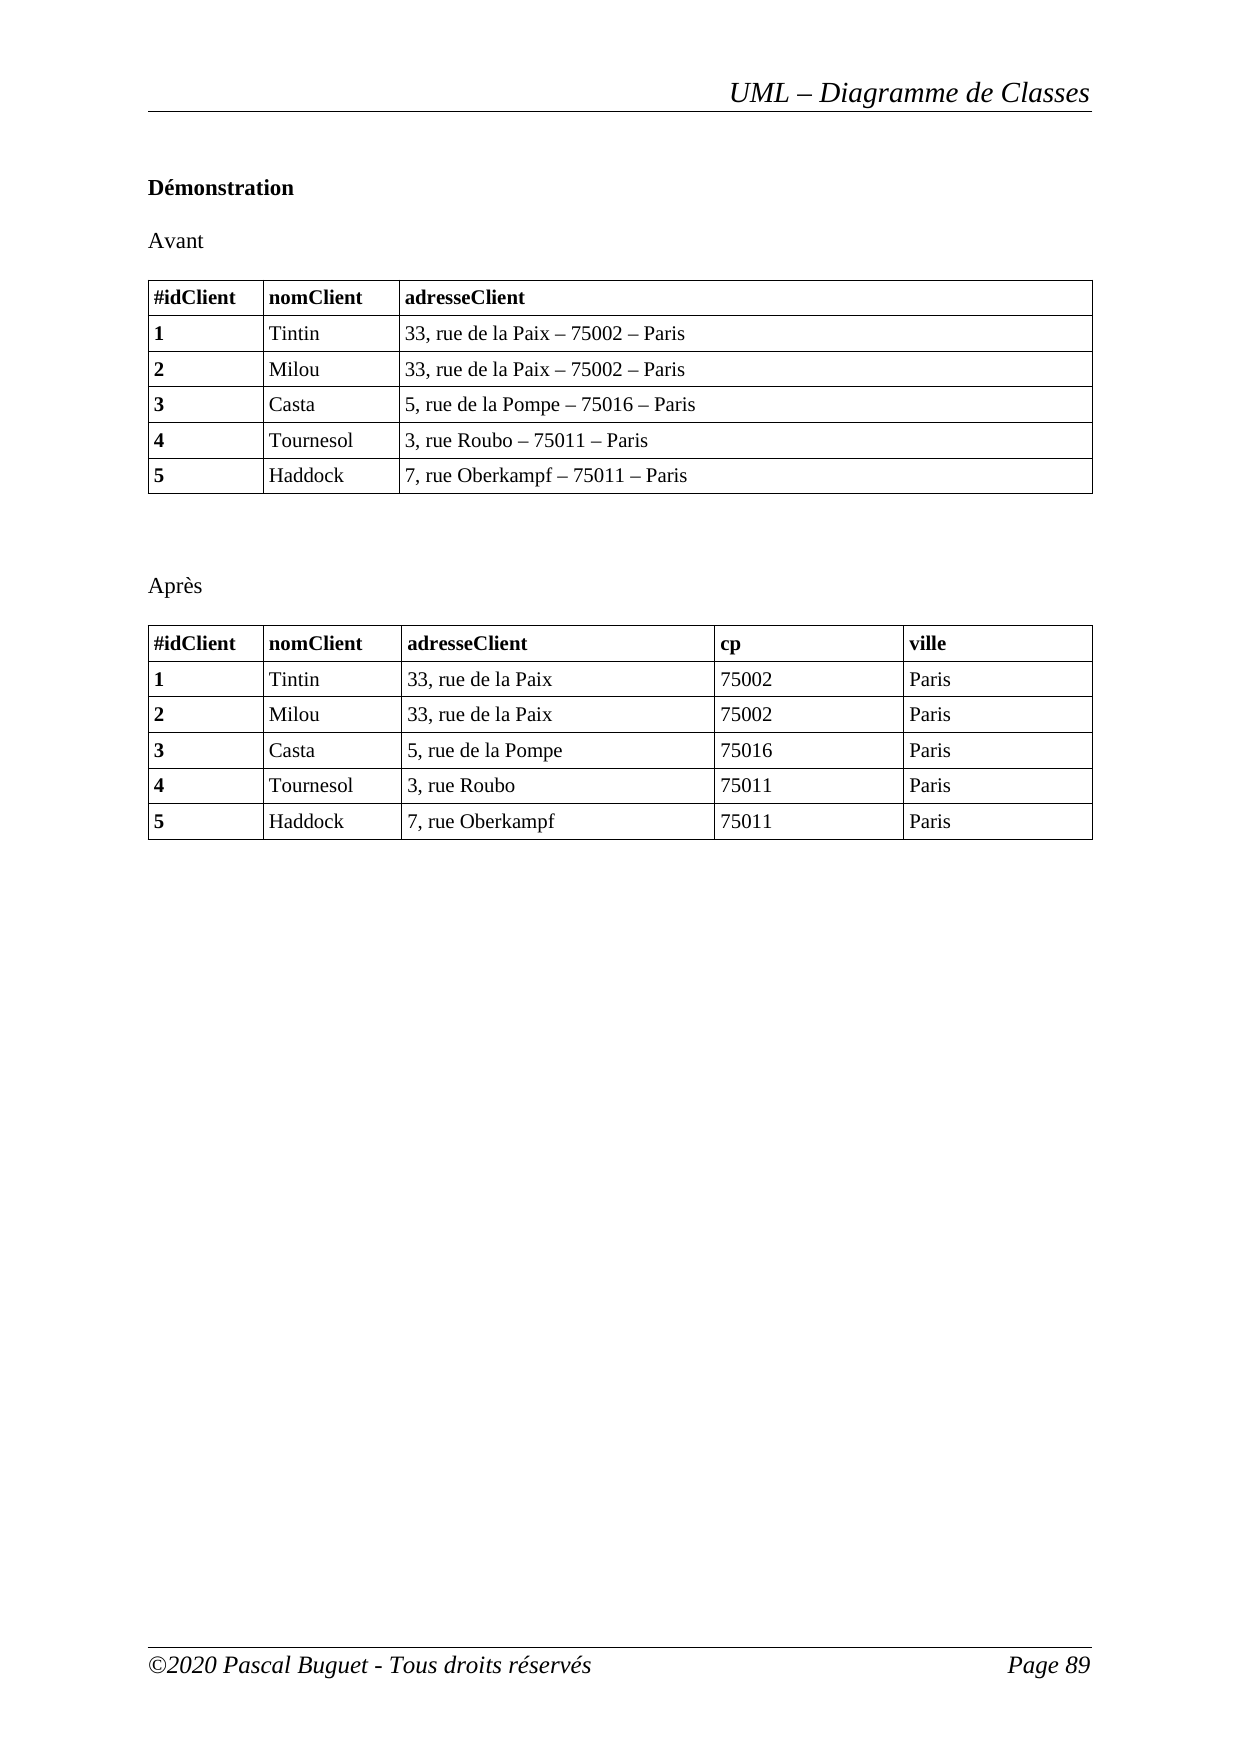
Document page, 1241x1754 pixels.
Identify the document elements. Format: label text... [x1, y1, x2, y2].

text Avant [148, 227, 1092, 253]
table_cell 75011 [715, 769, 903, 803]
table_cell 33, rue de la Paix [402, 697, 714, 732]
table_cell 75011 [715, 804, 903, 839]
table_cell 5, rue de la Pompe – 75016 – Paris [400, 387, 1092, 422]
table_cell Tournesol [264, 769, 401, 803]
table_header nomClient [264, 626, 401, 661]
table_cell 3, rue Roubo [402, 769, 714, 803]
table_cell 33, rue de la Paix – 75002 – Paris [400, 316, 1092, 351]
table_cell Milou [264, 352, 399, 386]
table_cell 3, rue Roubo – 75011 – Paris [400, 423, 1092, 458]
table_cell 2 [149, 697, 263, 732]
table_header #idClient [149, 626, 263, 661]
text Démonstration [148, 174, 1092, 200]
table_cell 33, rue de la Paix – 75002 – Paris [400, 352, 1092, 386]
table_cell Paris [904, 804, 1092, 839]
table_cell Tournesol [264, 423, 399, 458]
table_cell 4 [149, 423, 263, 458]
table_header #idClient [149, 281, 263, 315]
table_header adresseClient [402, 626, 714, 661]
table_cell Tintin [264, 662, 401, 696]
table_cell 5, rue de la Pompe [402, 733, 714, 768]
table_cell Haddock [264, 459, 399, 493]
table_cell Paris [904, 662, 1092, 696]
table_cell 33, rue de la Paix [402, 662, 714, 696]
table_cell Paris [904, 733, 1092, 768]
table_cell Casta [264, 387, 399, 422]
table_cell 7, rue Oberkampf – 75011 – Paris [400, 459, 1092, 493]
table_cell 75002 [715, 697, 903, 732]
table_cell 75002 [715, 662, 903, 696]
table_cell 3 [149, 387, 263, 422]
table_header cp [715, 626, 903, 661]
table_cell Milou [264, 697, 401, 732]
table_cell 1 [149, 316, 263, 351]
table_cell 1 [149, 662, 263, 696]
table_cell 4 [149, 769, 263, 803]
table_cell 7, rue Oberkampf [402, 804, 714, 839]
table_cell 2 [149, 352, 263, 386]
table_cell 75016 [715, 733, 903, 768]
table_header adresseClient [400, 281, 1092, 315]
table_cell Casta [264, 733, 401, 768]
table_cell 5 [149, 459, 263, 493]
table_header ville [904, 626, 1092, 661]
table_cell 5 [149, 804, 263, 839]
table_cell Paris [904, 697, 1092, 732]
table_cell Tintin [264, 316, 399, 351]
table_cell Haddock [264, 804, 401, 839]
table_cell Paris [904, 769, 1092, 803]
table_header nomClient [264, 281, 399, 315]
table_cell 3 [149, 733, 263, 768]
text Après [148, 572, 1092, 599]
